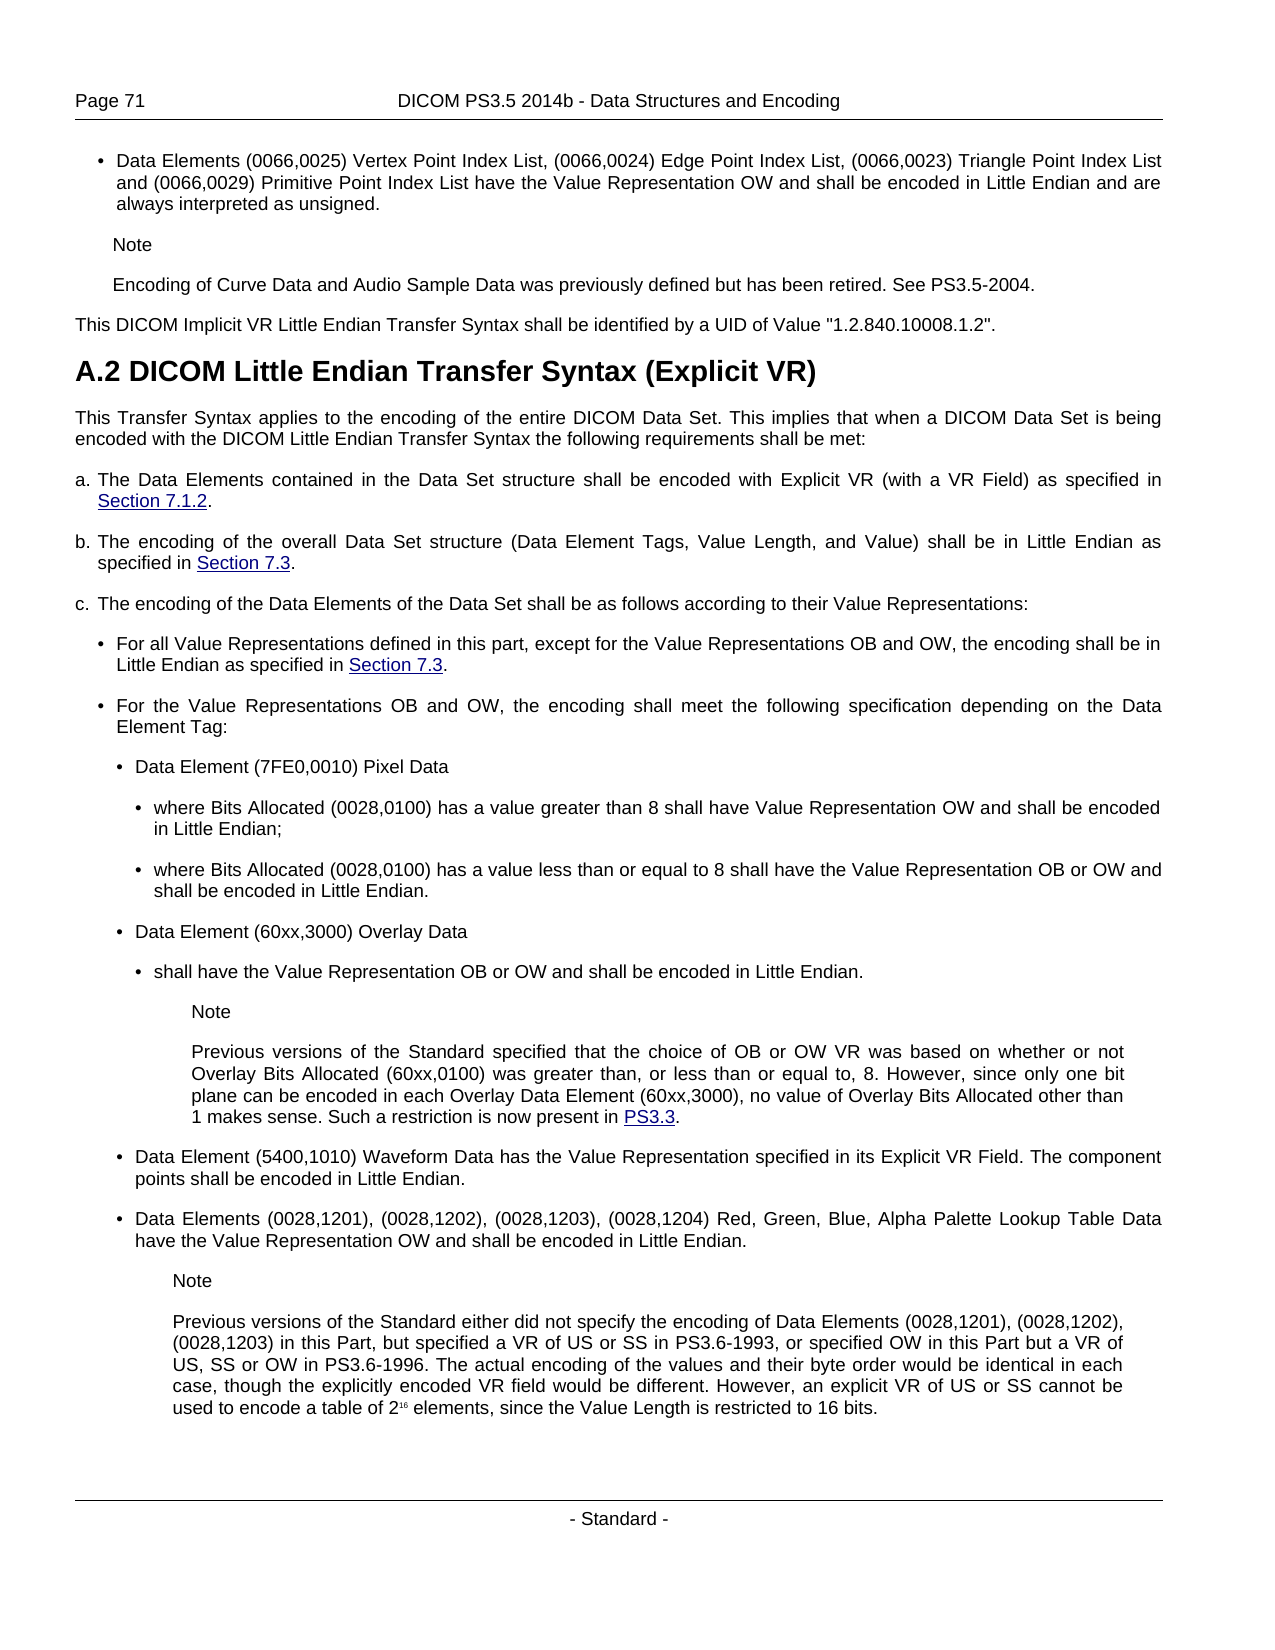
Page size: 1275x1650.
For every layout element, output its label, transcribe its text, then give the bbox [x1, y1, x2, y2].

list Data Element (5400,1010) Waveform Data has the Value Representation specified in its Explicit VR Field. The component points shall be encoded in Little Endian. [116, 1146, 1162, 1189]
list shall have the Value Representation OB or OW and shall be encoded in Little Endian. [135, 961, 1162, 982]
list For all Value Representations defined in this part, except for the Value Representations OB and OW, the encoding shall be in Little Endian as specified in Section 7.3. [97, 633, 1162, 676]
list Data Elements (0028,1201), (0028,1202), (0028,1203), (0028,1204) Red, Green, Blue, Alpha Palette Lookup Table Data have the Value Representation OW and shall be encoded in Little Endian. [116, 1208, 1162, 1251]
list where Bits Allocated (0028,0100) has a value less than or equal to 8 shall have the Value Representation OB or OW and shall be encoded in Little Endian. [135, 858, 1162, 902]
list Data Element (60xx,3000) Overlay Data [116, 920, 1162, 942]
list The encoding of the overall Data Set structure (Data Element Tags, Value Length, and Value) shall be in Little Endian as specified in Section 7.3. [75, 530, 1162, 573]
list The encoding of the Data Elements of the Data Set shall be as follows according to their Value Representations: [75, 592, 1162, 614]
list where Bits Allocated (0028,0100) has a value greater than 8 shall have Value Representation OW and shall be encoded in Little Endian; [135, 797, 1162, 840]
list Previous versions of the Standard specified that the choice of OB or OW VR was based on whether or not Overlay Bits Allocated (60xx,0100) was greater than, or less than or equal to, 8. However, since only one bit plane can be encoded in each Overlay Data Element (60xx,3000), no value of Overlay Bits Allocated other than 1 makes sense. Such a restriction is now present in PS3.3. [172, 1041, 1125, 1128]
list For the Value Representations OB and OW, the encoding shall meet the following specification depending on the Data Element Tag: [97, 694, 1162, 738]
list The Data Elements contained in the Data Set structure shall be encoded with Explicit VR (with a VR Field) as specified in Section 7.1.2. [75, 468, 1162, 512]
list Data Elements (0066,0025) Vertex Point Index List, (0066,0024) Edge Point Index List, (0066,0023) Triangle Point Index List and (0066,0029) Primitive Point Index List have the Value Representation OW and shall be encoded in Little Endian and are always interpreted as unsigned. [97, 150, 1162, 215]
list Data Element (7FE0,0010) Pixel Data [116, 756, 1162, 778]
text This Transfer Syntax applies to the encoding of the entire DICOM Data Set. This implies that when a DICOM Data Set is being encoded with the DICOM Little Endian Transfer Syntax the following requirements shall be met: [75, 407, 1162, 450]
text A.2 DICOM Little Endian Transfer Syntax (Explicit VR) [75, 354, 1162, 388]
list Note [172, 1001, 1125, 1023]
list Previous versions of the Standard either did not specify the encoding of Data Elements (0028,1201), (0028,1202), (0028,1203) in this Part, but specified a VR of US or SS in PS3.6-1993, or specified OW in this Part but a VR of US, SS or OW in PS3.6-1996. The actual encoding of the values and their byte order would be identical in each case, though the explicitly encoded VR field would be different. However, an explicit VR of US or SS cannot be used to encode a table of 216 elements, since the Value Length is restricted to 16 bits. [154, 1310, 1125, 1418]
text Note [112, 233, 1125, 255]
text This DICOM Implicit VR Little Endian Transfer Syntax shall be identified by a UID of Value "1.2.840.10008.1.2". [75, 314, 1162, 336]
text Encoding of Curve Data and Audio Sample Data was previously defined but has been retired. See PS3.5-2004. [112, 274, 1125, 295]
list Note [154, 1270, 1125, 1292]
